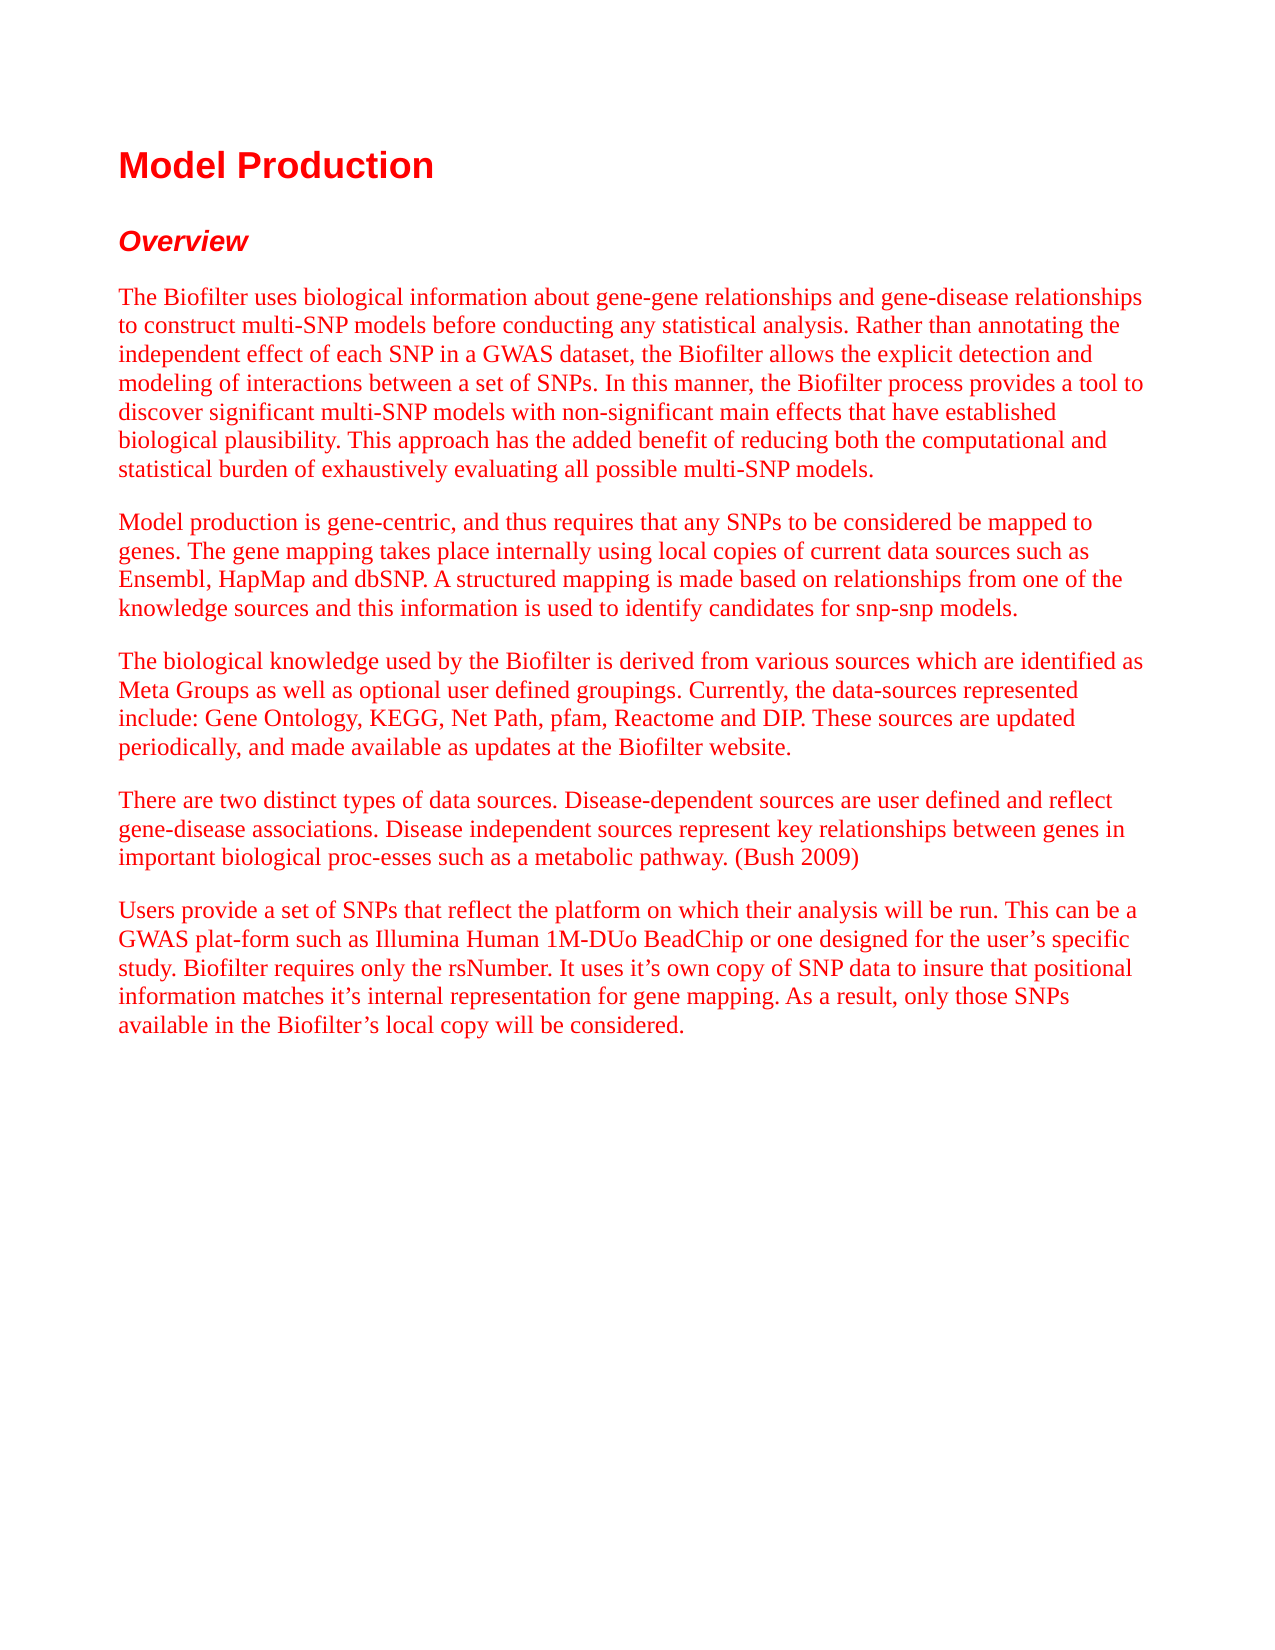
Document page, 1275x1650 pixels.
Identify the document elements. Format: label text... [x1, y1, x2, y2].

text Users provide a set of SNPs that reflect the platform on which their analysis will be run. This can be a GWAS plat-form such as Illumina Human 1M-DUo BeadChip or one designed for the user’s specific study. Biofilter requires only the rsNumber. It uses it’s own copy of SNP data to insure that positional information matches it’s internal representation for gene mapping. As a result, only those SNPs available in the Biofilter’s local copy will be considered. [118, 895, 1157, 1039]
subtitle Overview [118, 224, 1157, 257]
text There are two distinct types of data sources. Disease-dependent sources are user defined and reflect gene-disease associations. Disease independent sources represent key relationships between genes in important biological proc-esses such as a metabolic pathway. (Bush 2009) [118, 785, 1157, 871]
subtitle Model Production [118, 143, 1157, 186]
text The biological knowledge used by the Biofilter is derived from various sources which are identified as Meta Groups as well as optional user defined groupings. Currently, the data-sources represented include: Gene Ontology, KEGG, Net Path, pfam, Reactome and DIP. These sources are updated periodically, and made available as updates at the Biofilter website. [118, 646, 1157, 761]
text The Biofilter uses biological information about gene-gene relationships and gene-disease relationships to construct multi-SNP models before conducting any statistical analysis. Rather than annotating the independent effect of each SNP in a GWAS dataset, the Biofilter allows the explicit detection and modeling of interactions between a set of SNPs. In this manner, the Biofilter process provides a tool to discover significant multi-SNP models with non-significant main effects that have established biological plausibility. This approach has the added benefit of reducing both the computational and statistical burden of exhaustively evaluating all possible multi-SNP models. [118, 282, 1157, 483]
text Model production is gene-centric, and thus requires that any SNPs to be considered be mapped to genes. The gene mapping takes place internally using local copies of current data sources such as Ensembl, HapMap and dbSNP. A structured mapping is made based on relationships from one of the knowledge sources and this information is used to identify candidates for snp-snp models. [118, 507, 1157, 622]
